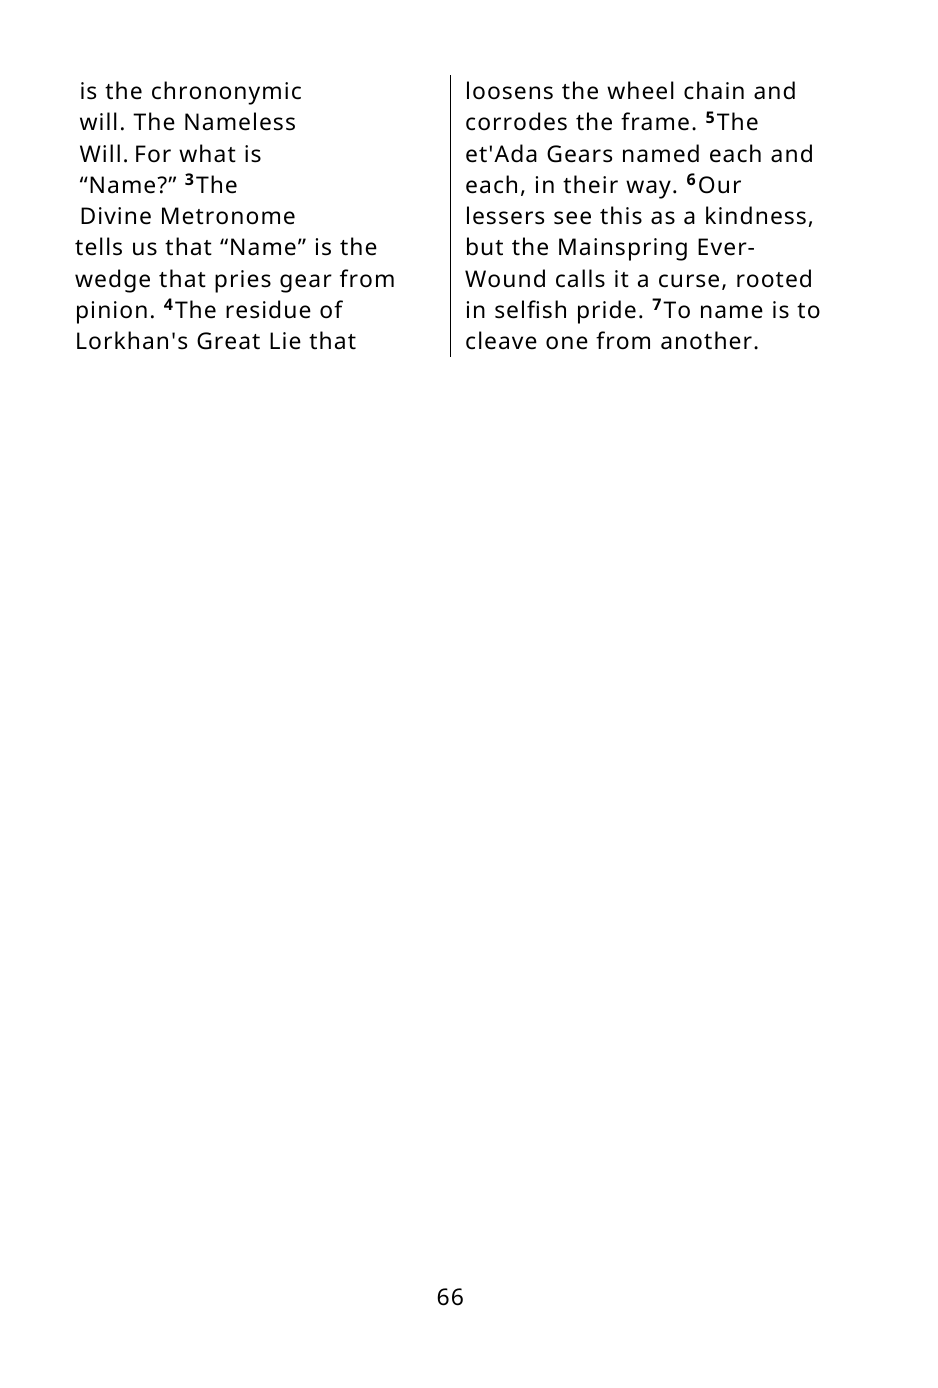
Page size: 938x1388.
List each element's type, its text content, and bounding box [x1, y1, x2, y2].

text loosens the wheel chain and corrodes the frame. 5The et'Ada Gears named each and each, in their way. 6Our lessers see this as a kindness, but the Mainspring Ever-Wound calls it a curse, rooted in selfish pride. 7To name is to cleave one from another. [465, 75, 825, 356]
text “Name?” 3The [75, 169, 435, 200]
text will. The Nameless [75, 106, 435, 137]
text is the chrononymic [75, 75, 435, 106]
text Divine Metronome [75, 200, 435, 231]
text tells us that “Name” is the wedge that pries gear from pinion. 4The residue of Lorkhan's Great Lie that [75, 231, 435, 356]
text Will. For what is [75, 137, 435, 169]
